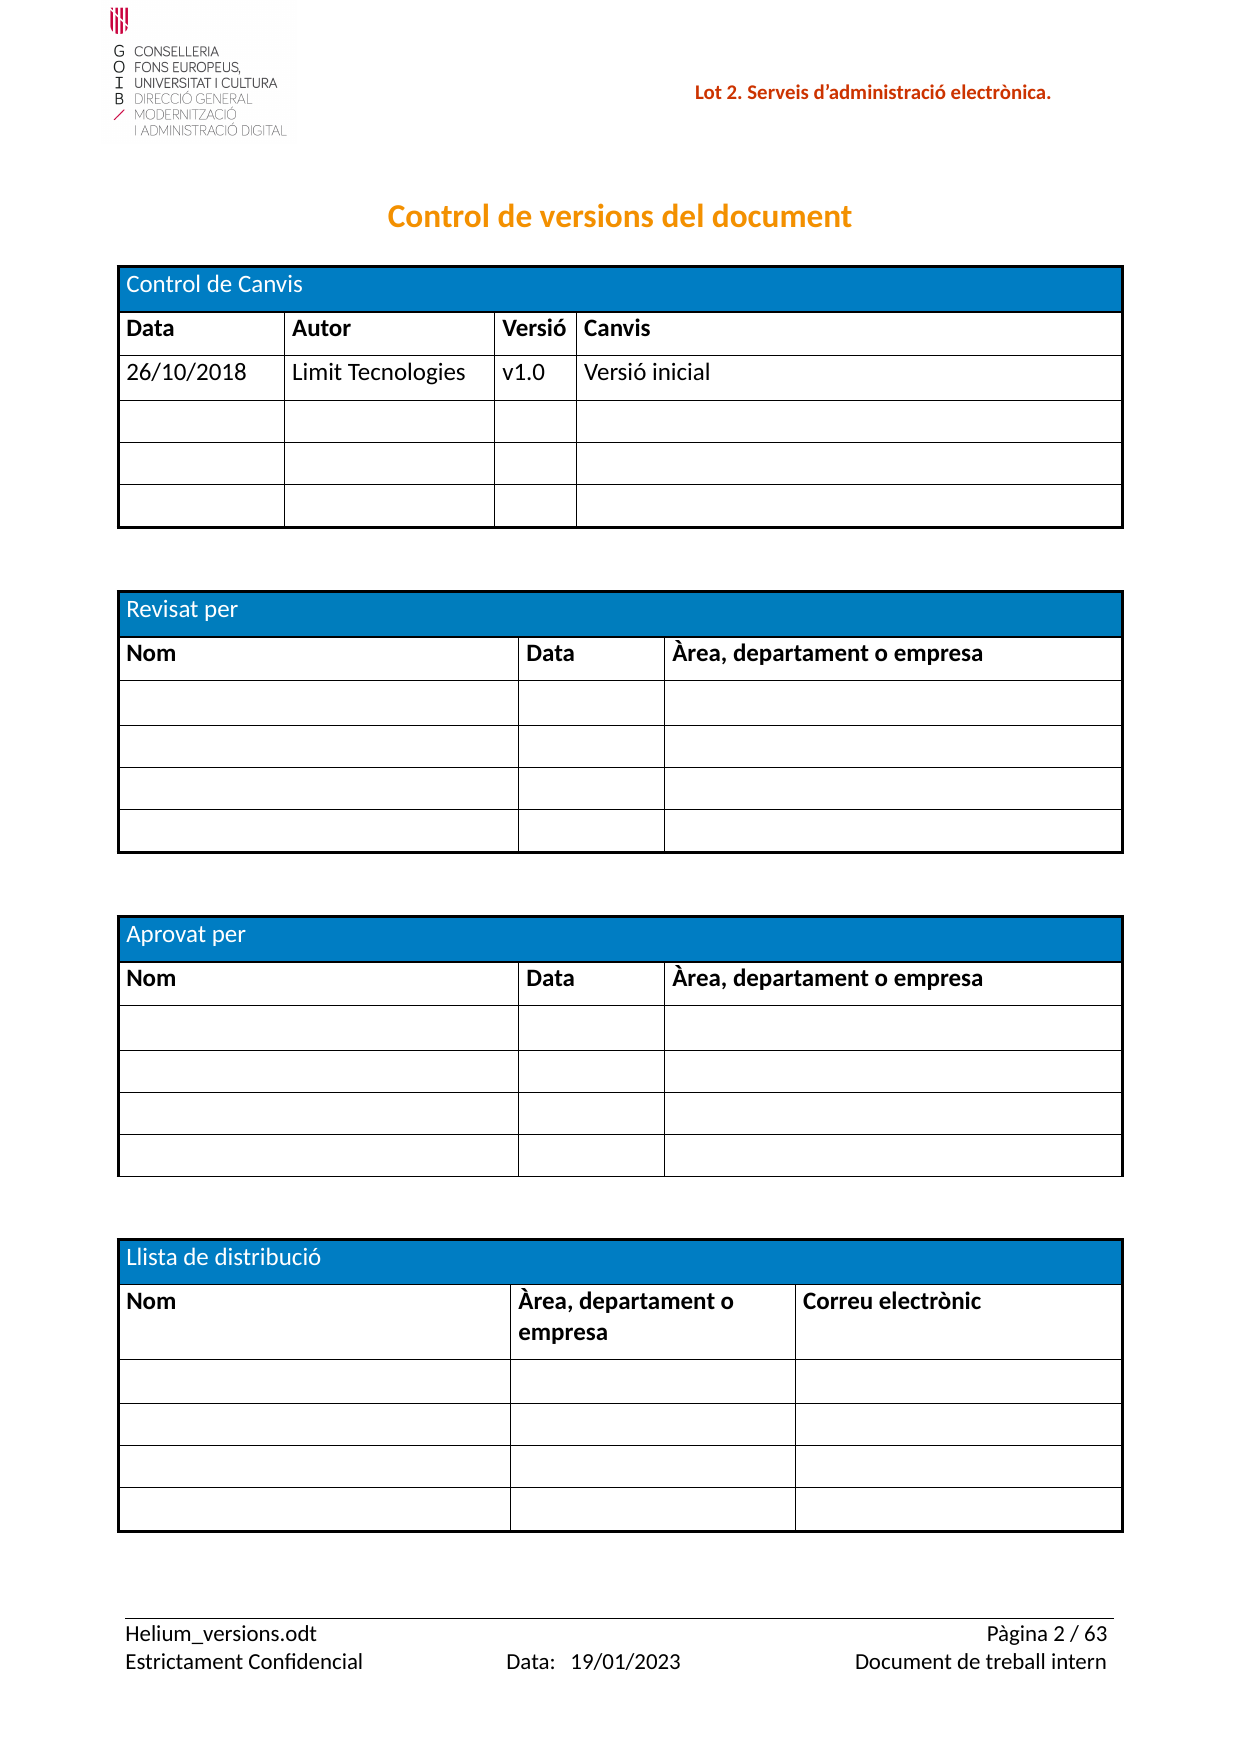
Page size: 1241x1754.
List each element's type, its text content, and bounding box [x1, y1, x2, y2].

table_cell [120, 1360, 510, 1403]
table_cell [577, 443, 1121, 484]
table_cell [511, 1488, 795, 1529]
table_cell [120, 726, 518, 767]
table_cell [665, 768, 1121, 809]
table_cell [577, 401, 1121, 442]
table_cell [495, 443, 576, 484]
table_cell [665, 1006, 1121, 1049]
table_cell Nom [120, 1285, 510, 1359]
table_cell Data [120, 313, 284, 355]
table_cell [495, 401, 576, 442]
table_cell v1.0 [495, 356, 576, 399]
table_cell Àrea, departament o empresa [665, 638, 1121, 680]
table_cell [519, 681, 664, 724]
table_header Control de Canvis [120, 268, 1121, 311]
table_cell [511, 1360, 795, 1403]
table_cell [519, 810, 664, 851]
subtitle Control de versions del document [118, 195, 1122, 236]
table_cell [285, 401, 494, 442]
table_header Revisat per [120, 593, 1121, 636]
table_cell [519, 1093, 664, 1134]
table_cell [796, 1360, 1121, 1403]
table_cell Correu electrònic [796, 1285, 1121, 1359]
table_cell [519, 726, 664, 767]
table_cell [665, 681, 1121, 724]
table_cell [120, 443, 284, 484]
table_cell [665, 1051, 1121, 1092]
table_cell [120, 1093, 518, 1134]
table_cell Autor [285, 313, 494, 355]
table_cell Data [519, 963, 664, 1005]
table_cell [120, 1488, 510, 1529]
table_cell Canvis [577, 313, 1121, 355]
table_header Aprovat per [120, 918, 1121, 961]
table_cell [665, 1135, 1121, 1176]
table_cell [120, 485, 284, 526]
table_cell Àrea, departament o empresa [665, 963, 1121, 1005]
picture [100, 0, 297, 144]
table_cell [285, 443, 494, 484]
table_cell [120, 1446, 510, 1487]
table_cell [511, 1446, 795, 1487]
table_cell [120, 1051, 518, 1092]
table_cell [120, 768, 518, 809]
table_cell [120, 1006, 518, 1049]
table_cell [519, 768, 664, 809]
table_cell Àrea, departament o empresa [511, 1285, 795, 1359]
table_header Llista de distribució [120, 1241, 1121, 1284]
table_cell [519, 1135, 664, 1176]
table_cell [665, 810, 1121, 851]
table_cell [665, 1093, 1121, 1134]
table_cell Data [519, 638, 664, 680]
table_cell [285, 485, 494, 526]
table_cell Versió [495, 313, 576, 355]
table_cell [577, 485, 1121, 526]
table_cell Versió inicial [577, 356, 1121, 399]
table_cell Nom [120, 963, 518, 1005]
table_cell [120, 681, 518, 724]
table_cell [665, 726, 1121, 767]
table_cell [519, 1006, 664, 1049]
table_cell [519, 1051, 664, 1092]
table_cell [120, 401, 284, 442]
table_cell [120, 1135, 518, 1176]
table_cell [495, 485, 576, 526]
table_cell [796, 1488, 1121, 1529]
table_cell [120, 810, 518, 851]
table_cell [796, 1404, 1121, 1445]
table_cell [796, 1446, 1121, 1487]
table_cell Nom [120, 638, 518, 680]
table_cell Limit Tecnologies [285, 356, 494, 399]
table_cell [511, 1404, 795, 1445]
table_cell 26/10/2018 [120, 356, 284, 399]
table_cell [120, 1404, 510, 1445]
